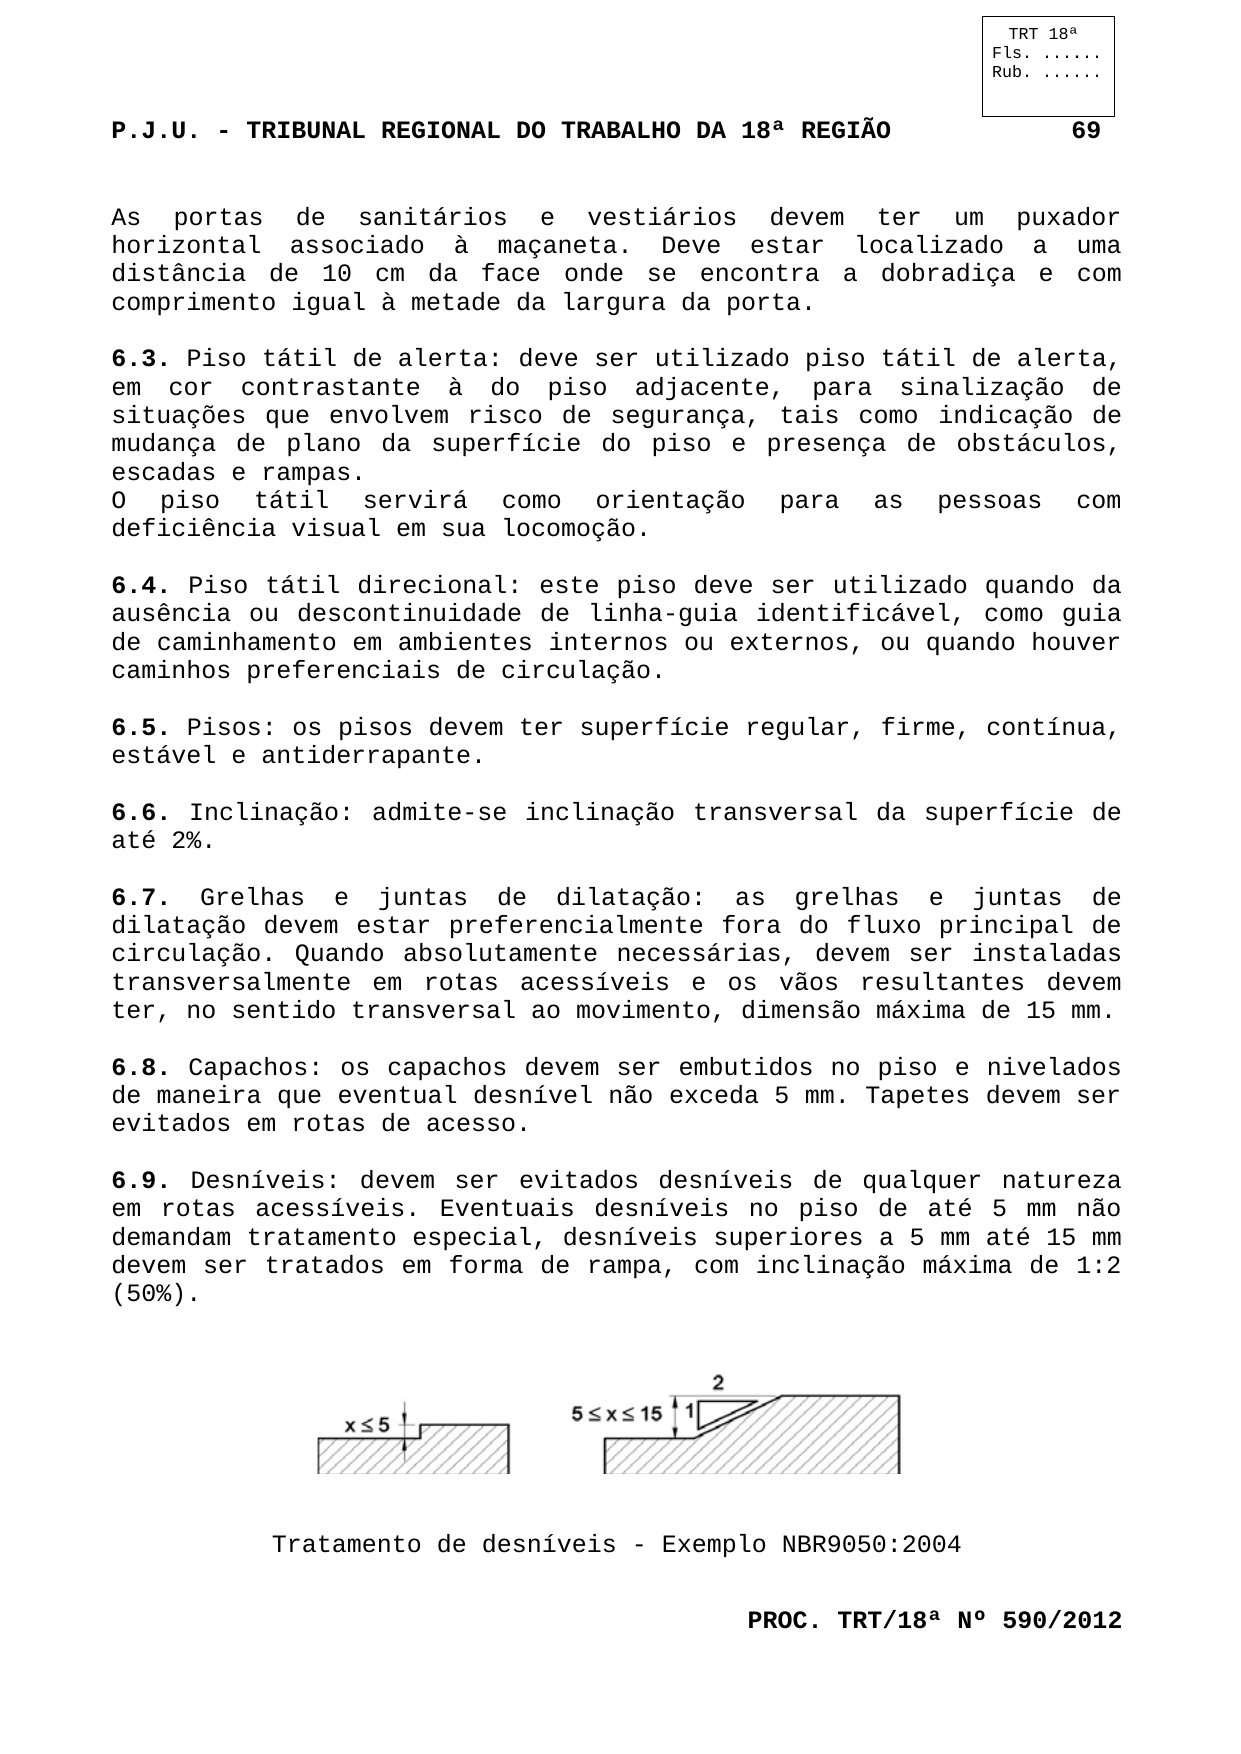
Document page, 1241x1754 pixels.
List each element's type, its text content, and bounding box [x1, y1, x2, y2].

text 6.5. Pisos: os pisos devem ter superfície regular, firme, contínua, estável e antiderrapante. [111, 714, 1122, 771]
text O piso tátil servirá como orientação para as pessoas com deficiência visual em sua locomoção. [111, 488, 1122, 544]
text 6.6. Inclinação: admite-se inclinação transversal da superfície de até 2%. [111, 799, 1122, 856]
text Tratamento de desníveis - Exemplo NBR9050:2004 [111, 1532, 1122, 1560]
text 6.3. Piso tátil de alerta: deve ser utilizado piso tátil de alerta, em cor contrastante à do piso adjacente, para sinalização de situações que envolvem risco de segurança, tais como indicação de mudança de plano da superfície do piso e presença de obstáculos, escadas e rampas. [111, 346, 1122, 488]
text 6.7. Grelhas e juntas de dilatação: as grelhas e juntas de dilatação devem estar preferencialmente fora do fluxo principal de circulação. Quando absolutamente necessárias, devem ser instaladas transversalmente em rotas acessíveis e os vãos resultantes devem ter, no sentido transversal ao movimento, dimensão máxima de 15 mm. [111, 884, 1122, 1026]
text As portas de sanitários e vestiários devem ter um puxador horizontal associado à maçaneta. Deve estar localizado a uma distância de 10 cm da face onde se encontra a dobradiça e com comprimento igual à metade da largura da porta. [111, 204, 1122, 318]
text 6.9. Desníveis: devem ser evitados desníveis de qualquer natureza em rotas acessíveis. Eventuais desníveis no piso de até 5 mm não demandam tratamento especial, desníveis superiores a 5 mm até 15 mm devem ser tratados em forma de rampa, com inclinação máxima de 1:2 (50%). [111, 1168, 1122, 1309]
text 6.4. Piso tátil direcional: este piso deve ser utilizado quando da ausência ou descontinuidade de linha-guia identificável, como guia de caminhamento em ambientes internos ou externos, ou quando houver caminhos preferenciais de circulação. [111, 573, 1122, 686]
text 6.8. Capachos: os capachos devem ser embutidos no piso e nivelados de maneira que eventual desnível não exceda 5 mm. Tapetes devem ser evitados em rotas de acesso. [111, 1054, 1122, 1139]
